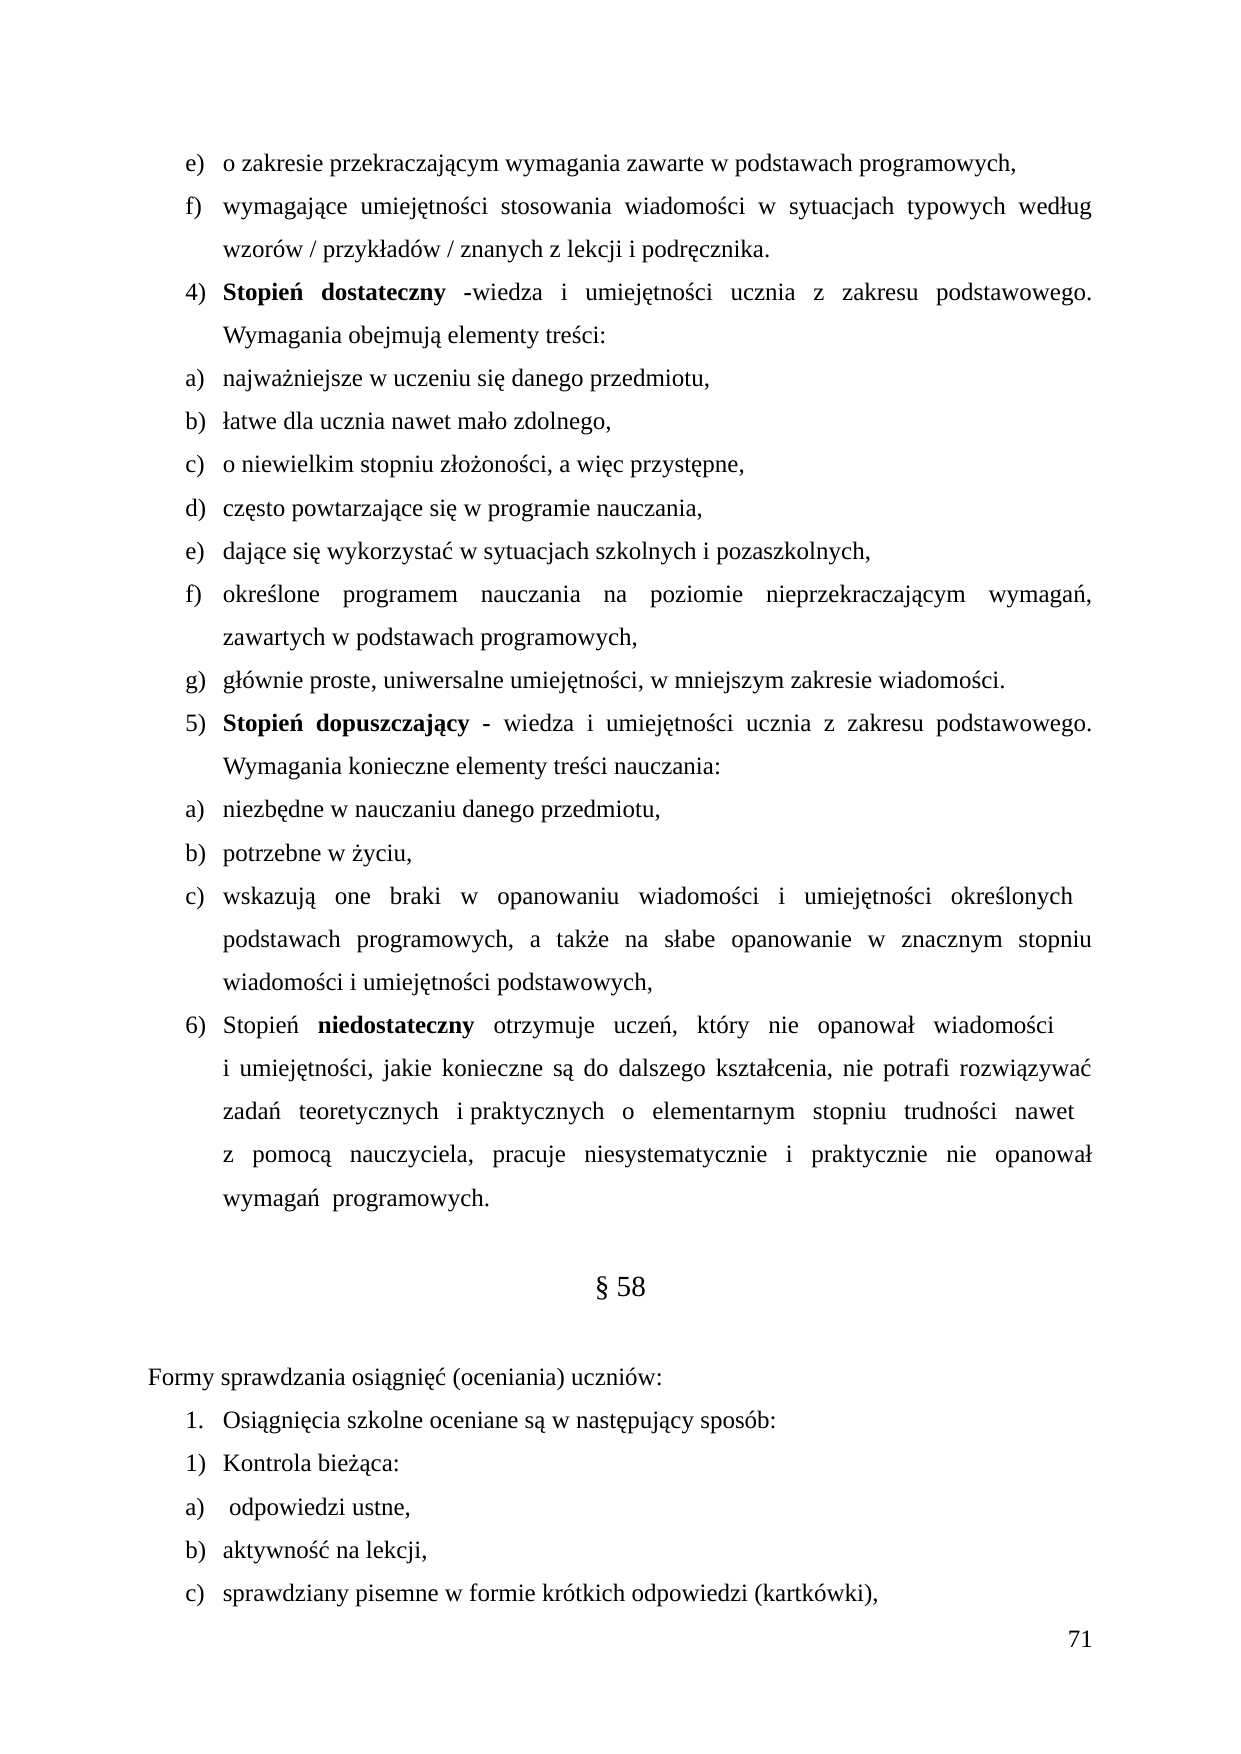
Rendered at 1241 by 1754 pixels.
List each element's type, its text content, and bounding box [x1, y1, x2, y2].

list często powtarzające się w programie nauczania, [185, 493, 1093, 521]
list odpowiedzi ustne, [185, 1492, 1093, 1520]
list wymagające umiejętności stosowania wiadomości w sytuacjach typowych według wzorów / przykładów / znanych z lekcji i podręcznika. [185, 191, 1093, 263]
list Osiągnięcia szkolne oceniane są w następujący sposób: [185, 1405, 1093, 1434]
list sprawdziany pisemne w formie krótkich odpowiedzi (kartkówki), [185, 1578, 1093, 1607]
list najważniejsze w uczeniu się danego przedmiotu, [185, 363, 1093, 392]
list niezbędne w nauczaniu danego przedmiotu, [185, 794, 1093, 823]
list o niewielkim stopniu złożoności, a więc przystępne, [185, 449, 1093, 478]
list określone programem nauczania na poziomie nieprzekraczającym wymagań, zawartych w podstawach programowych, [185, 579, 1093, 651]
list Stopień niedostateczny otrzymuje uczeń, który nie opanował wiadomości i umiejętności, jakie konieczne są do dalszego kształcenia, nie potrafi rozwiązywać zadań teoretycznych i praktycznych o elementarnym stopniu trudności nawet z pomocą nauczyciela, pracuje niesystematycznie i praktycznie nie opanował wymagań programowych. [185, 1010, 1093, 1211]
text § 58 [148, 1269, 1093, 1302]
list aktywność na lekcji, [185, 1535, 1093, 1563]
list potrzebne w życiu, [185, 838, 1093, 866]
list dające się wykorzystać w sytuacjach szkolnych i pozaszkolnych, [185, 536, 1093, 564]
list głównie proste, uniwersalne umiejętności, w mniejszym zakresie wiadomości. [185, 665, 1093, 694]
list Kontrola bieżąca: [185, 1448, 1093, 1477]
list o zakresie przekraczającym wymagania zawarte w podstawach programowych, [185, 148, 1093, 176]
list wskazują one braki w opanowaniu wiadomości i umiejętności określonych podstawach programowych, a także na słabe opanowanie w znacznym stopniu wiadomości i umiejętności podstawowych, [185, 881, 1093, 996]
text Formy sprawdzania osiągnięć (oceniania) uczniów: [148, 1362, 1093, 1391]
list Stopień dostateczny -wiedza i umiejętności ucznia z zakresu podstawowego. Wymagania obejmują elementy treści: [185, 277, 1093, 349]
list Stopień dopuszczający - wiedza i umiejętności ucznia z zakresu podstawowego. Wymagania konieczne elementy treści nauczania: [185, 708, 1093, 780]
list łatwe dla ucznia nawet mało zdolnego, [185, 406, 1093, 435]
